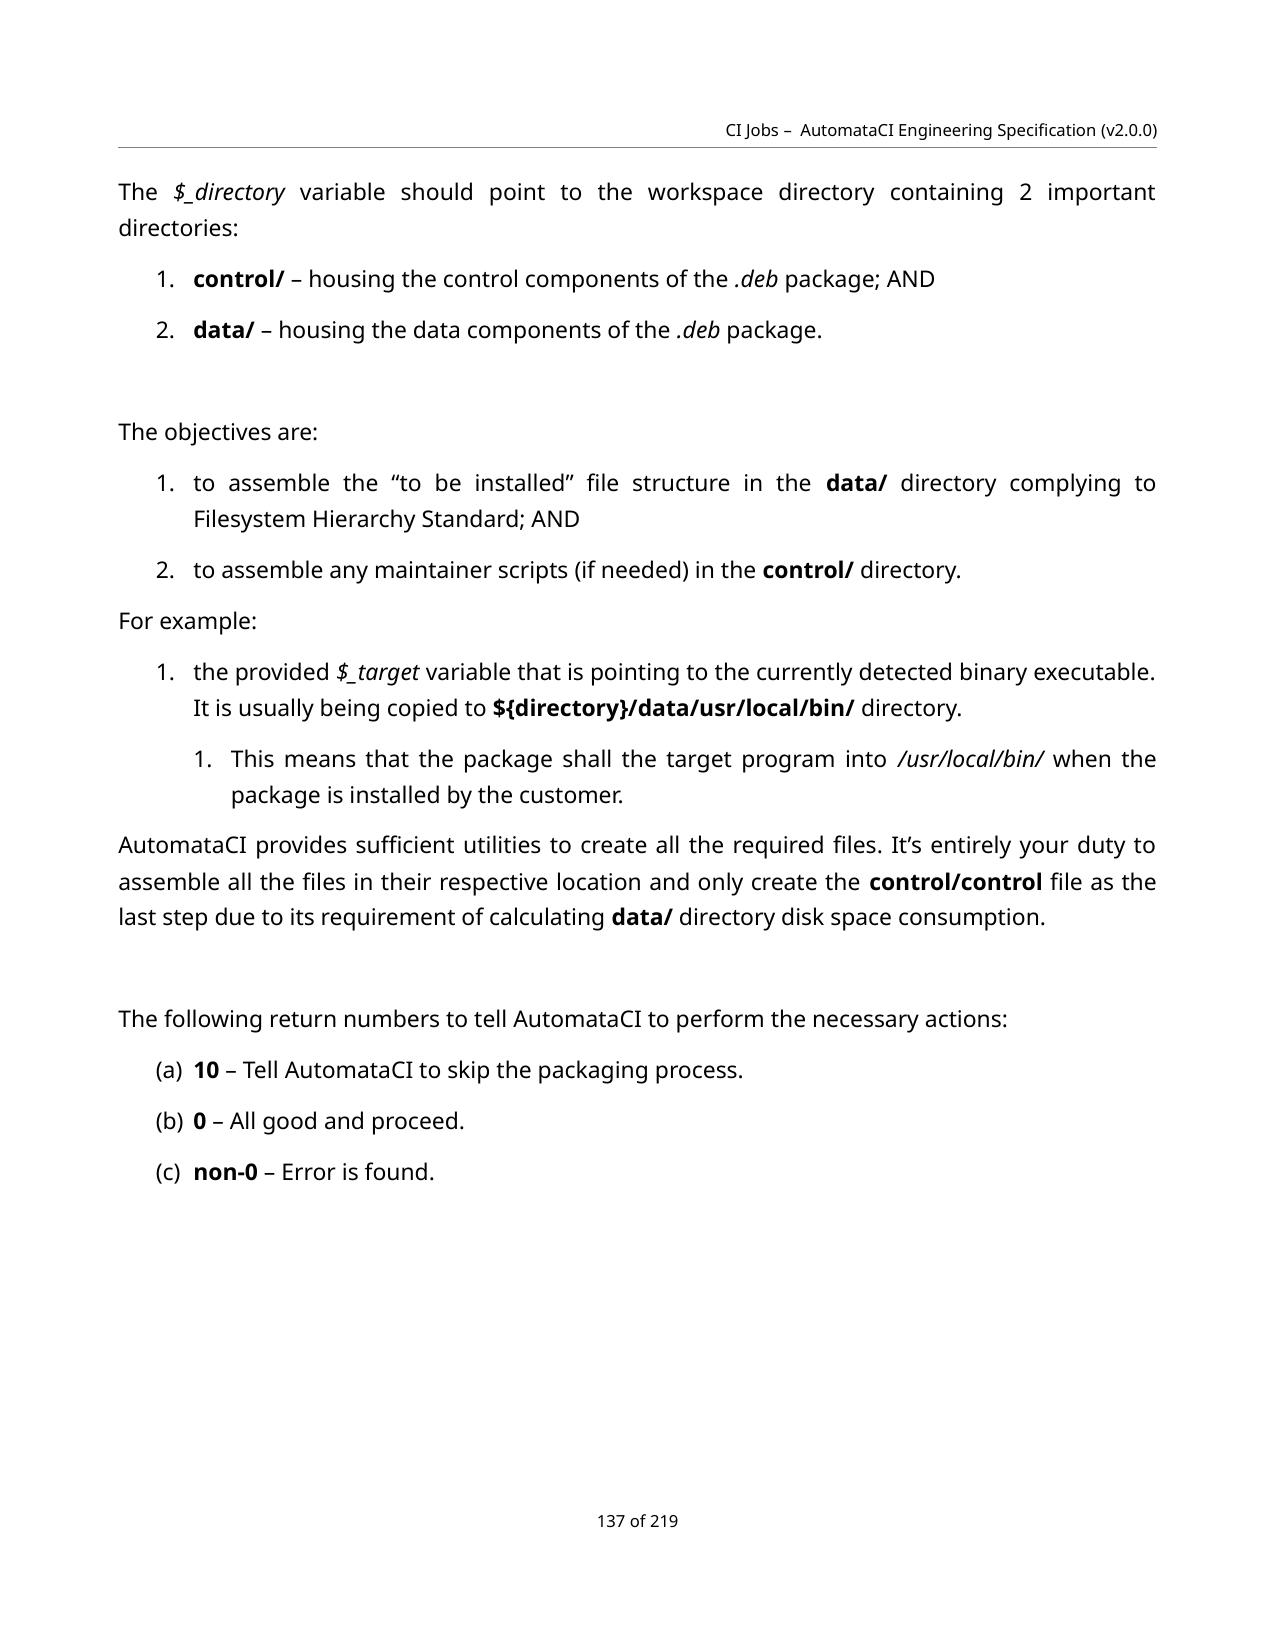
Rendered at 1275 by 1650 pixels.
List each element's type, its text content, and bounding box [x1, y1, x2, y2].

text The objectives are: [118, 416, 1157, 447]
list the provided $_target variable that is pointing to the currently detected binary executable. It is usually being copied to ${directory}/data/usr/local/bin/ directory. [156, 656, 1157, 723]
list control/ – housing the control components of the .deb package; AND [156, 263, 1157, 294]
list data/ – housing the data components of the .deb package. [156, 314, 1157, 345]
list 10 – Tell AutomataCI to skip the packaging process. [156, 1054, 1157, 1085]
text AutomataCI provides sufficient utilities to create all the required files. It’s entirely your duty to assemble all the files in their respective location and only create the control/control file as the last step due to its requirement of calculating data/ directory disk space consumption. [118, 829, 1157, 933]
list to assemble any maintainer scripts (if needed) in the control/ directory. [156, 554, 1157, 585]
list 0 – All good and proceed. [156, 1105, 1157, 1136]
text The $_directory variable should point to the workspace directory containing 2 important directories: [118, 176, 1157, 243]
text For example: [118, 605, 1157, 636]
list This means that the package shall the target program into /usr/local/bin/ when the package is installed by the customer. [193, 743, 1157, 810]
list to assemble the “to be installed” file structure in the data/ directory complying to Filesystem Hierarchy Standard; AND [156, 467, 1157, 534]
text The following return numbers to tell AutomataCI to perform the necessary actions: [118, 1003, 1157, 1034]
list non-0 – Error is found. [156, 1156, 1157, 1187]
